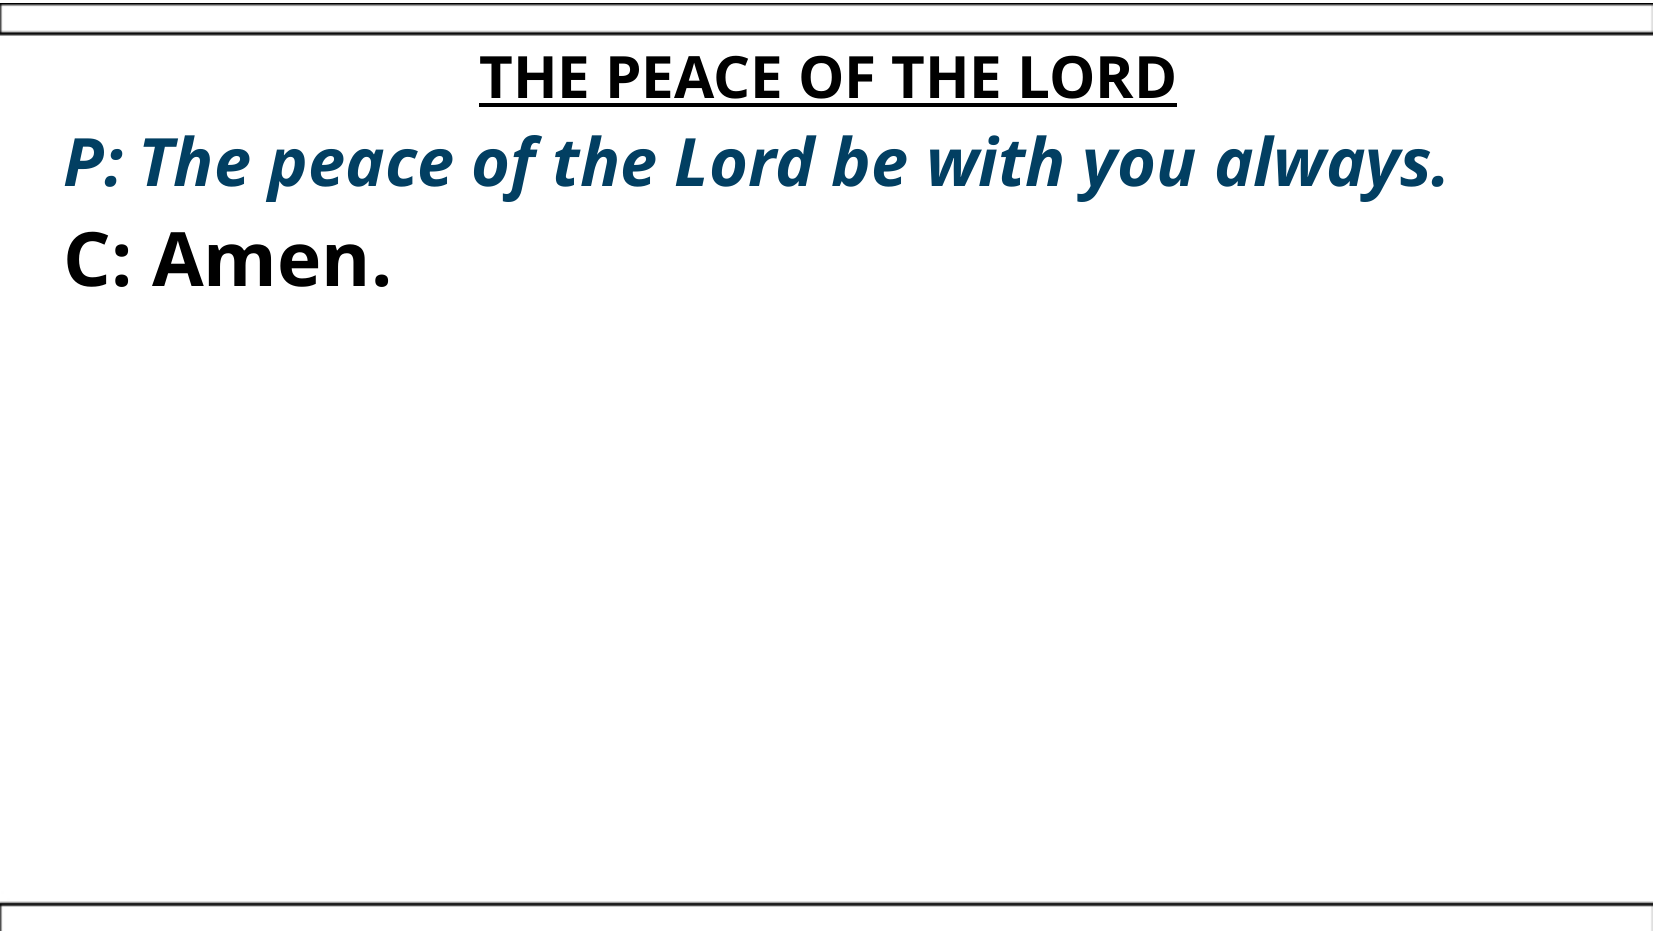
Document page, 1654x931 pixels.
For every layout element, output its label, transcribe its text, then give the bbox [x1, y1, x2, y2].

picture [0, 3, 1653, 931]
text_box THE PEACE OF THE LORD P: The peace of the Lord be with you always. C: Amen. [48, 28, 1608, 310]
